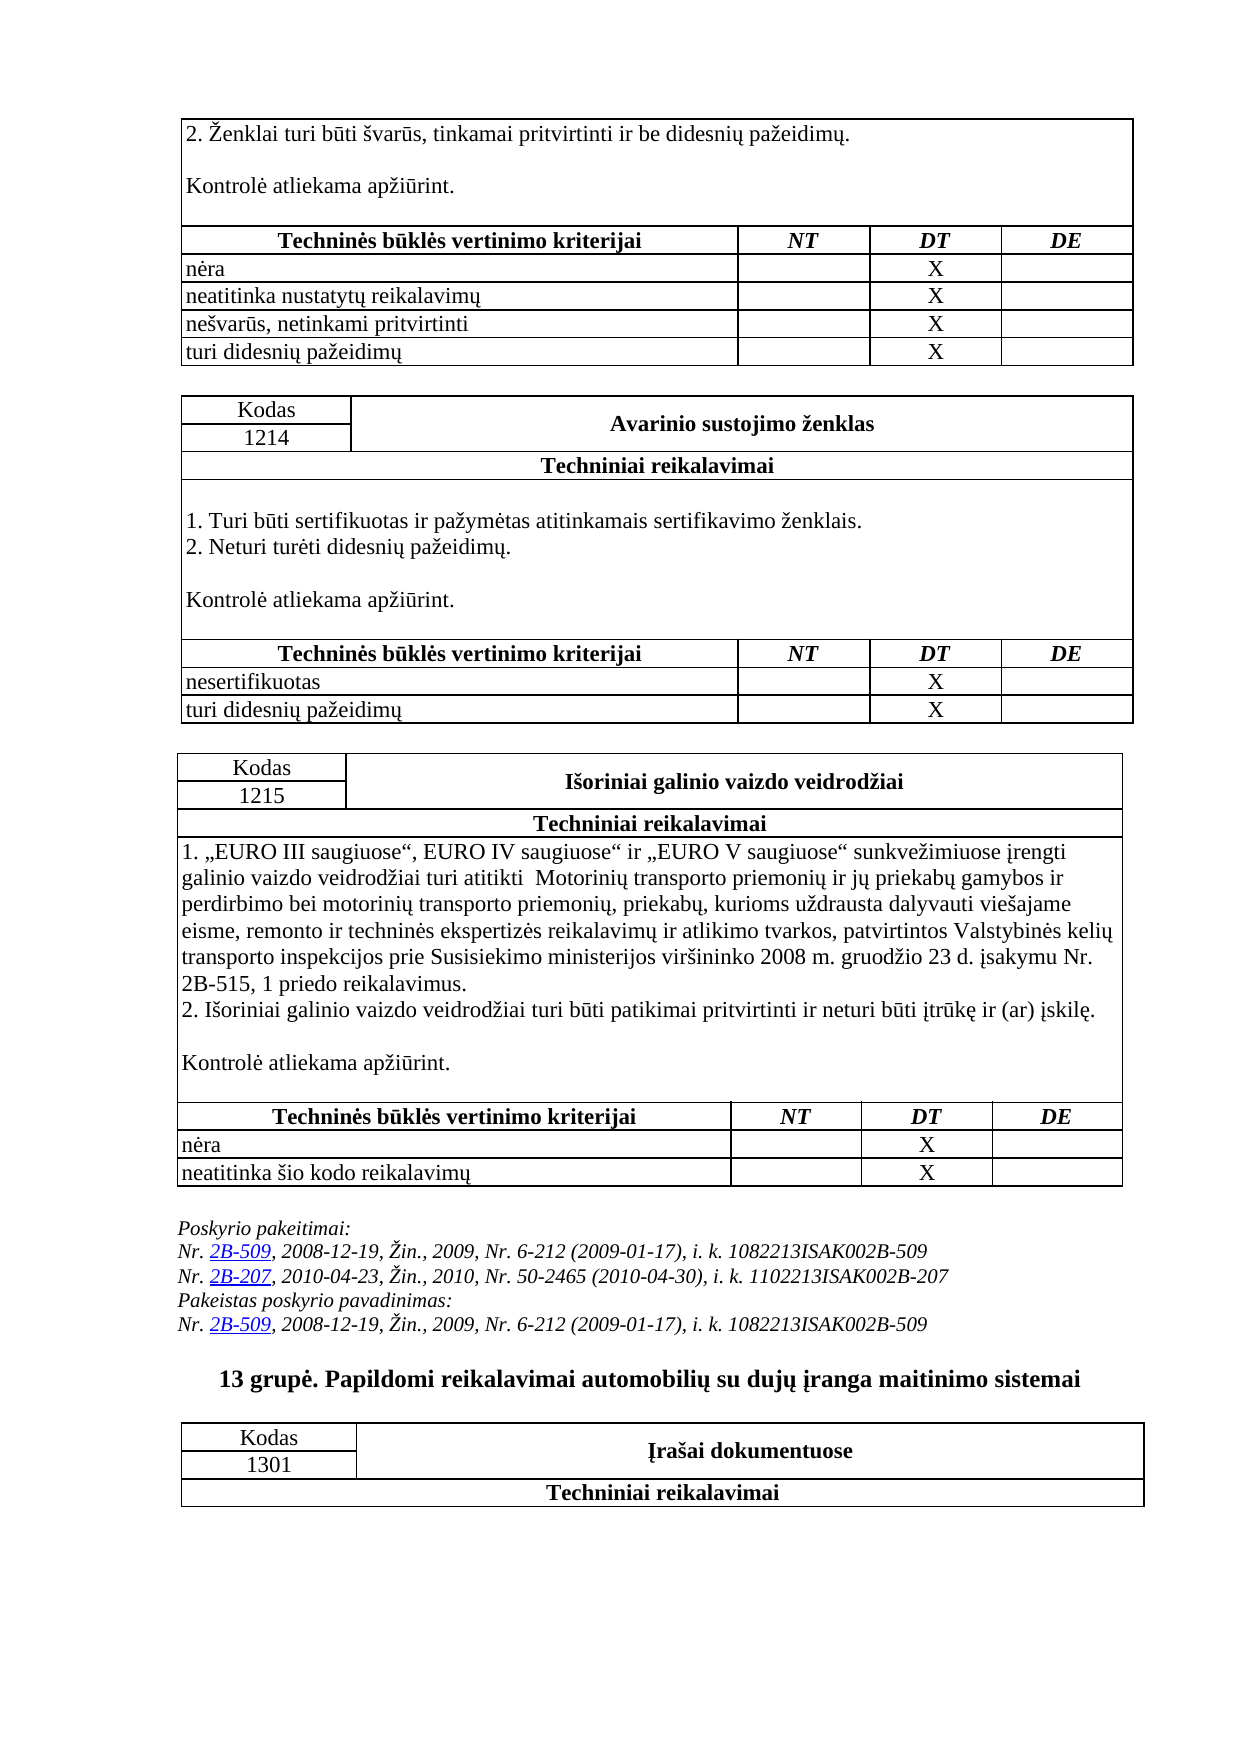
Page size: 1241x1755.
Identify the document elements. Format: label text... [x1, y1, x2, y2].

table_cell [739, 283, 869, 309]
table_cell DE [1002, 227, 1132, 253]
table_cell [732, 1131, 861, 1157]
table_cell [1002, 283, 1132, 309]
table_header Išoriniai galinio vaizdo veidrodžiai [347, 754, 1122, 808]
table_cell X [862, 1131, 992, 1157]
table_cell Techninės būklės vertinimo kriterijai [182, 227, 737, 253]
text Poskyrio pakeitimai: [177, 1215, 1122, 1239]
table_cell [1002, 311, 1132, 337]
table_cell turi didesnių pažeidimų [182, 338, 737, 365]
table_cell X [871, 311, 1001, 337]
table_cell [739, 668, 869, 694]
text Nr. 2B-509, 2008-12-19, Žin., 2009, Nr. 6-212 (2009-01-17), i. k. 1082213ISAK002B-509 [177, 1312, 1122, 1336]
table_cell DE [1002, 640, 1132, 666]
table_cell neatitinka nustatytų reikalavimų [182, 283, 737, 309]
table_cell [1002, 696, 1132, 722]
text Nr. 2B-207, 2010-04-23, Žin., 2010, Nr. 50-2465 (2010-04-30), i. k. 1102213ISAK002B-207 [177, 1263, 1122, 1288]
table_cell 2. Ženklai turi būti švarūs, tinkamai pritvirtinti ir be didesnių pažeidimų. Kontrolė atliekama apžiūrint. [182, 120, 1132, 225]
table_cell [739, 696, 869, 722]
table_cell DE [993, 1103, 1122, 1129]
table_cell 1301 [182, 1452, 356, 1478]
text Pakeistas poskyrio pavadinimas: [177, 1288, 1122, 1312]
table_cell nešvarūs, netinkami pritvirtinti [182, 311, 737, 337]
table_cell Techninės būklės vertinimo kriterijai [178, 1103, 730, 1129]
table_cell X [862, 1159, 992, 1185]
table_cell X [871, 255, 1001, 281]
table_cell NT [739, 640, 869, 666]
table_cell 1214 [182, 425, 350, 451]
table_cell Techniniai reikalavimai [182, 1480, 1143, 1506]
table_cell NT [739, 227, 869, 253]
table_cell 1. „EURO III saugiuose“, EURO IV saugiuose“ ir „EURO V saugiuose“ sunkvežimiuose įrengti galinio vaizdo veidrodžiai turi atitikti Motorinių transporto priemonių ir jų priekabų gamybos ir perdirbimo bei motorinių transporto priemonių, priekabų, kurioms uždrausta dalyvauti viešajame eisme, remonto ir techninės ekspertizės reikalavimų ir atlikimo tvarkos, patvirtintos Valstybinės kelių transporto inspekcijos prie Susisiekimo ministerijos viršininko 2008 m. gruodžio 23 d. įsakymu Nr. 2B-515, 1 priedo reikalavimus. 2. Išoriniai galinio vaizdo veidrodžiai turi būti patikimai pritvirtinti ir neturi būti įtrūkę ir (ar) įskilę. Kontrolė atliekama apžiūrint. [178, 838, 1122, 1101]
table_header Kodas [182, 397, 350, 423]
table_cell X [871, 668, 1001, 694]
table_cell [993, 1159, 1122, 1185]
table_cell DT [871, 640, 1001, 666]
table_cell DT [871, 227, 1001, 253]
table_cell [1002, 338, 1132, 365]
table_cell [1002, 255, 1132, 281]
table_cell NT [732, 1103, 861, 1129]
table_header Kodas [178, 754, 345, 780]
table_cell nesertifikuotas [182, 668, 737, 694]
table_cell turi didesnių pažeidimų [182, 696, 737, 722]
table_cell [993, 1131, 1122, 1157]
table_cell [732, 1159, 861, 1185]
table_cell 1. Turi būti sertifikuotas ir pažymėtas atitinkamais sertifikavimo ženklais. 2. Neturi turėti didesnių pažeidimų. Kontrolė atliekama apžiūrint. [182, 480, 1132, 638]
table_cell [739, 338, 869, 365]
table_header Avarinio sustojimo ženklas [352, 397, 1132, 451]
table_cell neatitinka šio kodo reikalavimų [178, 1159, 730, 1185]
text 13 grupė. Papildomi reikalavimai automobilių su dujų įranga maitinimo sistemai [177, 1364, 1122, 1393]
table_cell DT [862, 1103, 992, 1129]
table_cell nėra [182, 255, 737, 281]
table_cell [739, 255, 869, 281]
table_cell nėra [178, 1131, 730, 1157]
table_cell X [871, 283, 1001, 309]
table_cell [739, 311, 869, 337]
table_cell 1215 [178, 782, 345, 808]
table_cell Techniniai reikalavimai [178, 810, 1122, 836]
text Nr. 2B-509, 2008-12-19, Žin., 2009, Nr. 6-212 (2009-01-17), i. k. 1082213ISAK002B-509 [177, 1239, 1122, 1263]
table_header Kodas [182, 1424, 356, 1450]
table_header Įrašai dokumentuose [357, 1424, 1143, 1478]
table_cell Techniniai reikalavimai [182, 452, 1132, 479]
table_cell X [871, 338, 1001, 365]
table_cell [1002, 668, 1132, 694]
table_cell Techninės būklės vertinimo kriterijai [182, 640, 737, 666]
table_cell X [871, 696, 1001, 722]
